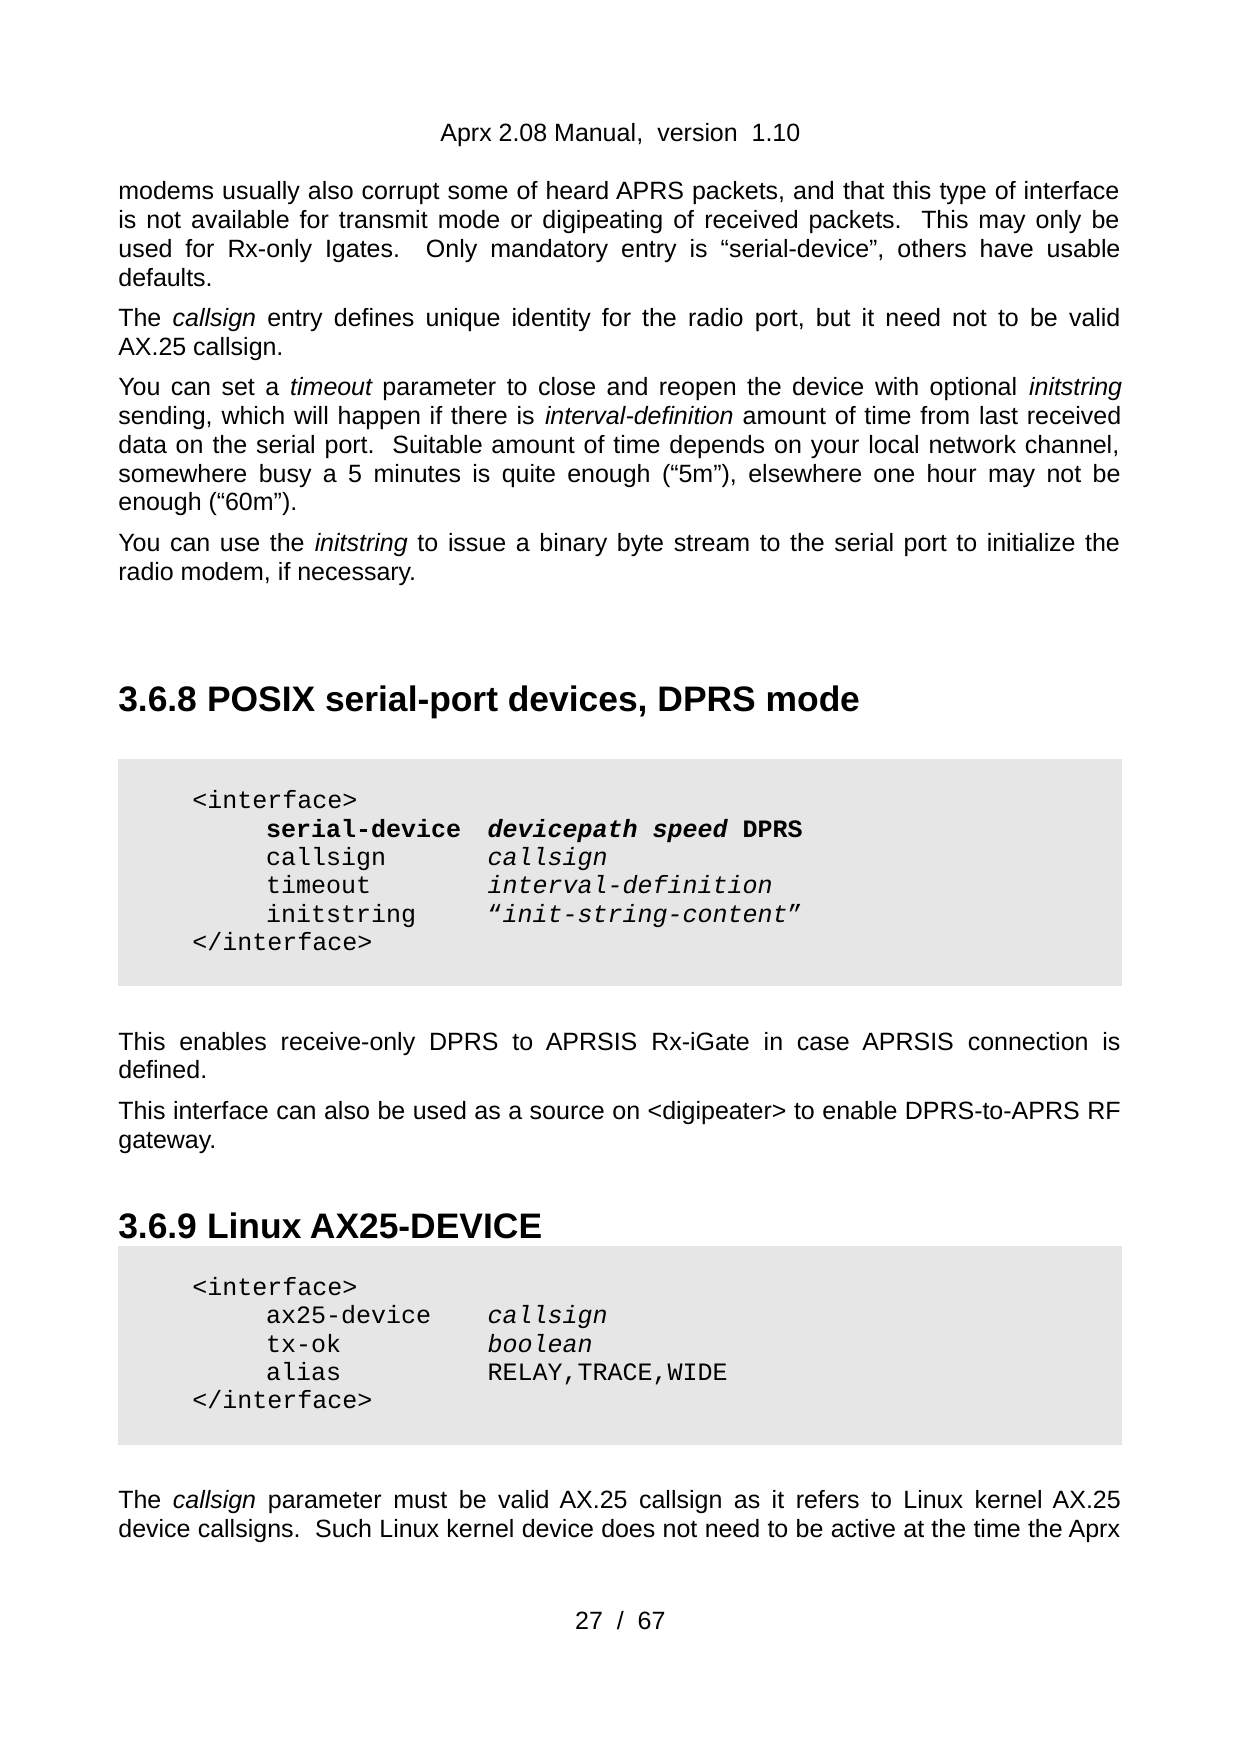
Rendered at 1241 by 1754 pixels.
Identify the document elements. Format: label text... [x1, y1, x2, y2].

text You can set a timeout parameter to close and reopen the device with optional initstring sending, which will happen if there is interval-definition amount of time from last received data on the serial port. Suitable amount of time depends on your local network channel, somewhere busy a 5 minutes is quite enough (“5m”), elsewhere one hour may not be enough (“60m”). [118, 372, 1122, 516]
text The callsign entry defines unique identity for the radio port, but it need not to be valid AX.25 callsign. [118, 303, 1122, 361]
text initstring “init-string-content” [118, 901, 1122, 929]
subtitle Linux AX25-DEVICE [118, 1206, 1122, 1246]
text </interface> [118, 929, 1122, 958]
text You can use the initstring to issue a binary byte stream to the serial port to initialize the radio modem, if necessary. [118, 528, 1122, 585]
text alias RELAY,TRACE,WIDE [118, 1360, 1122, 1388]
text </interface> [118, 1388, 1122, 1416]
text timeout interval-definition [118, 873, 1122, 901]
text <interface> [118, 788, 1122, 816]
text ax25-device callsign [118, 1303, 1122, 1331]
text modems usually also corrupt some of heard APRS packets, and that this type of interface is not available for transmit mode or digipeating of received packets. This may only be used for Rx-only Igates. Only mandatory entry is “serial-device”, others have usable defaults. [118, 176, 1122, 291]
text <interface> [118, 1275, 1122, 1303]
text This enables receive-only DPRS to APRSIS Rx-iGate in case APRSIS connection is defined. [118, 1027, 1122, 1084]
subtitle POSIX serial-port devices, DPRS mode [118, 678, 1122, 719]
text serial-device devicepath speed DPRS [118, 816, 1122, 844]
text This interface can also be used as a source on <digipeater> to enable DPRS-to-APRS RF gateway. [118, 1096, 1122, 1153]
text tx-ok boolean [118, 1331, 1122, 1360]
text callsign callsign [118, 844, 1122, 873]
text The callsign parameter must be valid AX.25 callsign as it refers to Linux kernel AX.25 device callsigns. Such Linux kernel device does not need to be active at the time the Aprx [118, 1485, 1122, 1543]
